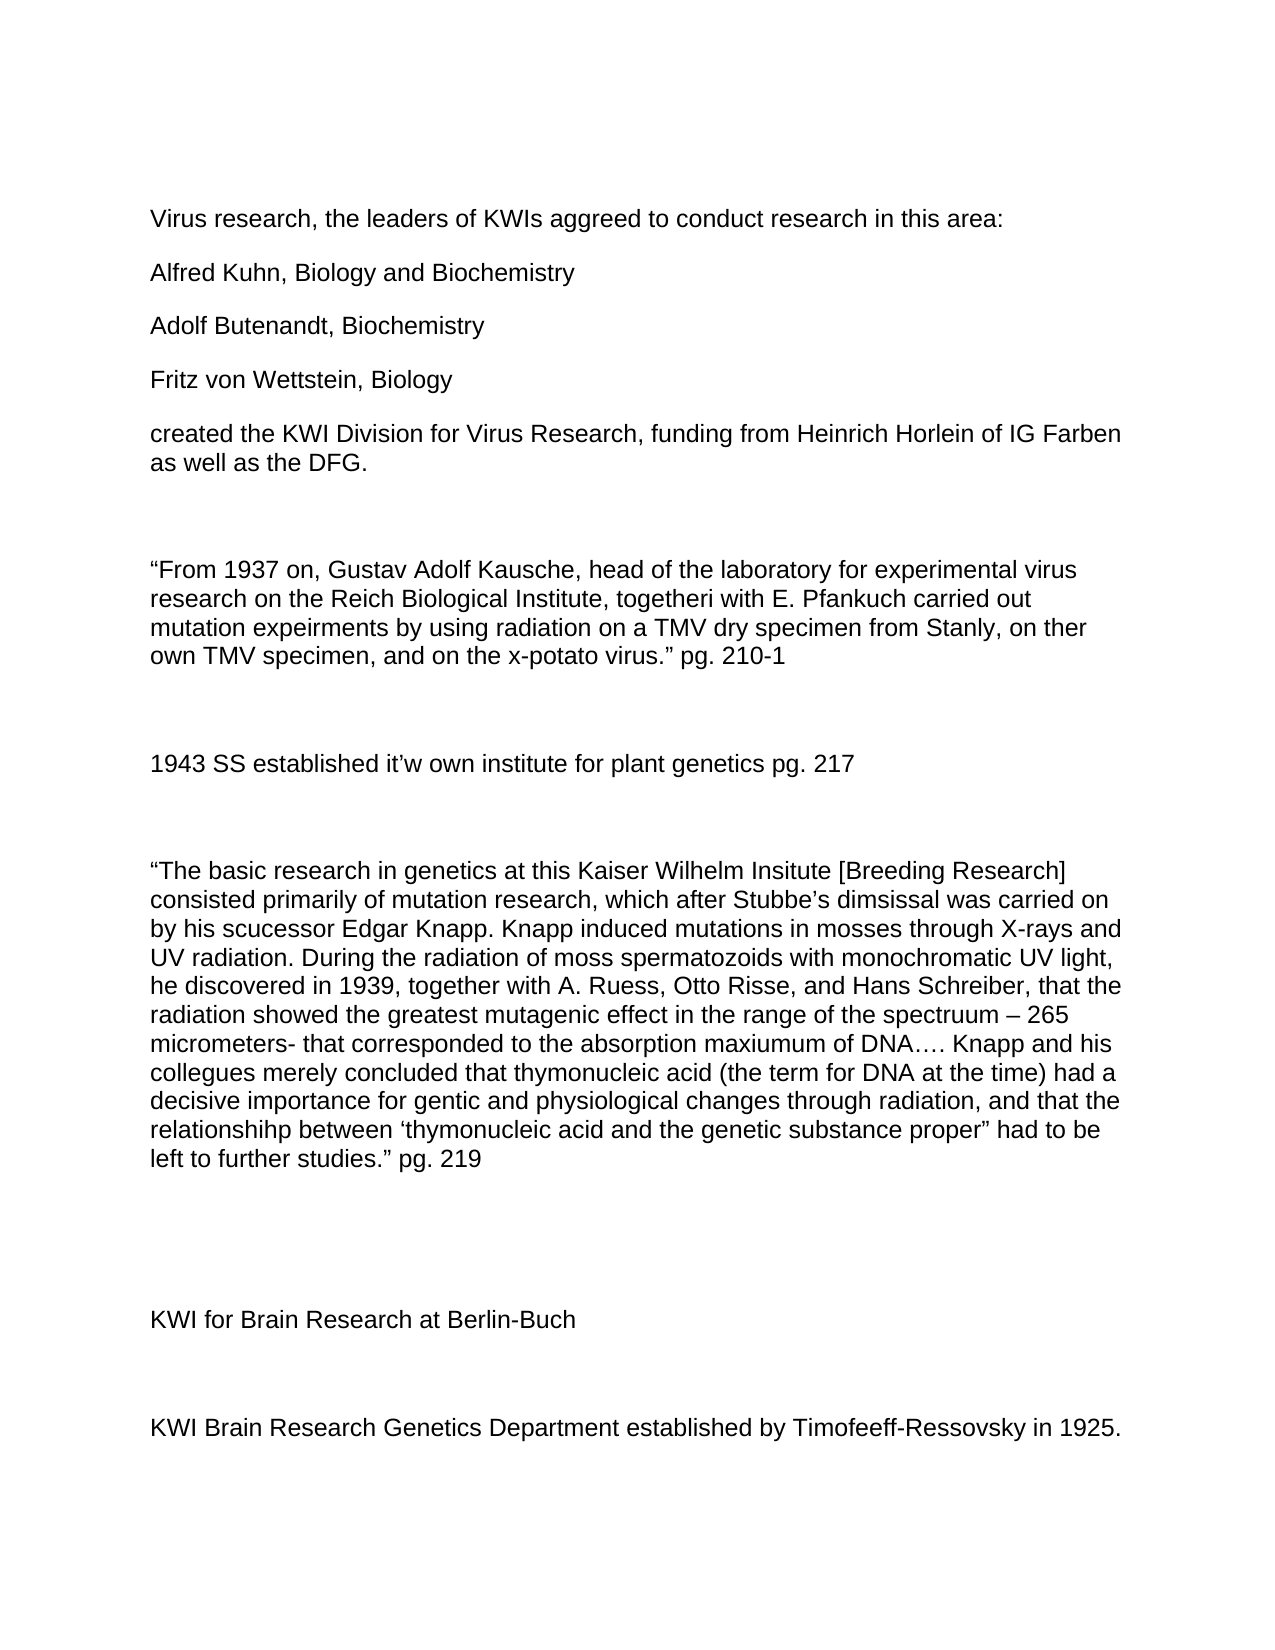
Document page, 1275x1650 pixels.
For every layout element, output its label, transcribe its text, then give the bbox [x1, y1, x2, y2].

text Adolf Butenandt, Biochemistry [150, 311, 1125, 340]
text Fritz von Wettstein, Biology [150, 365, 1125, 394]
text Alfred Kuhn, Biology and Biochemistry [150, 257, 1125, 286]
text 1943 SS established it’w own institute for plant genetics pg. 217 [150, 749, 1125, 777]
text KWI Brain Research Genetics Department established by Timofeeff-Ressovsky in 1925. [150, 1412, 1125, 1441]
text “From 1937 on, Gustav Adolf Kausche, head of the laboratory for experimental virus research on the Reich Biological Institute, togetheri with E. Pfankuch carried out mutation expeirments by using radiation on a TMV dry specimen from Stanly, on ther own TMV specimen, and on the x-potato virus.” pg. 210-1 [150, 555, 1125, 670]
text “The basic research in genetics at this Kaiser Wilhelm Insitute [Breeding Research] consisted primarily of mutation research, which after Stubbe’s dimsissal was carried on by his scucessor Edgar Knapp. Knapp induced mutations in mosses through X-rays and UV radiation. During the radiation of moss spermatozoids with monochromatic UV light, he discovered in 1939, together with A. Ruess, Otto Risse, and Hans Schreiber, that the radiation showed the greatest mutagenic effect in the range of the spectruum – 265 micrometers- that corresponded to the absorption maxiumum of DNA…. Knapp and his collegues merely concluded that thymonucleic acid (the term for DNA at the time) had a decisive importance for gentic and physiological changes through radiation, and that the relationshihp between ‘thymonucleic acid and the genetic substance proper” had to be left to further studies.” pg. 219 [150, 856, 1125, 1172]
text created the KWI Division for Virus Research, funding from Heinrich Horlein of IG Farben as well as the DFG. [150, 419, 1125, 476]
text KWI for Brain Research at Berlin-Buch [150, 1305, 1125, 1334]
text Virus research, the leaders of KWIs aggreed to conduct research in this area: [150, 204, 1125, 232]
